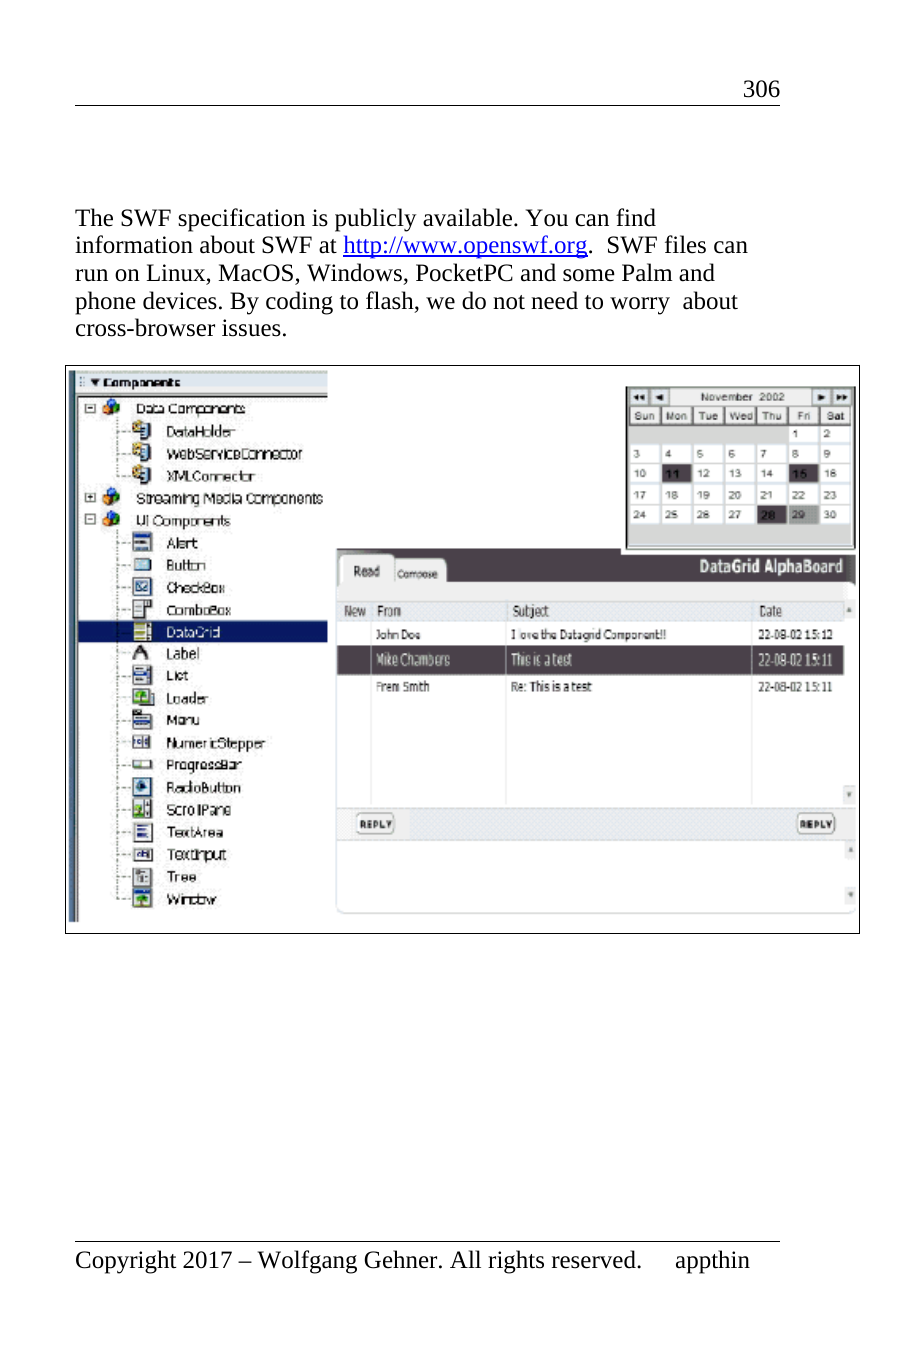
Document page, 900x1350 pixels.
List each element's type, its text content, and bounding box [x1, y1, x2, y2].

text The SWF specification is publicly available. You can find information about SWF at http://www.openswf.org. SWF files can run on Linux, MacOS, Windows, PocketPC and some Palm and phone devices. By coding to flash, we do not need to worry about cross-browser issues. [75, 204, 780, 342]
